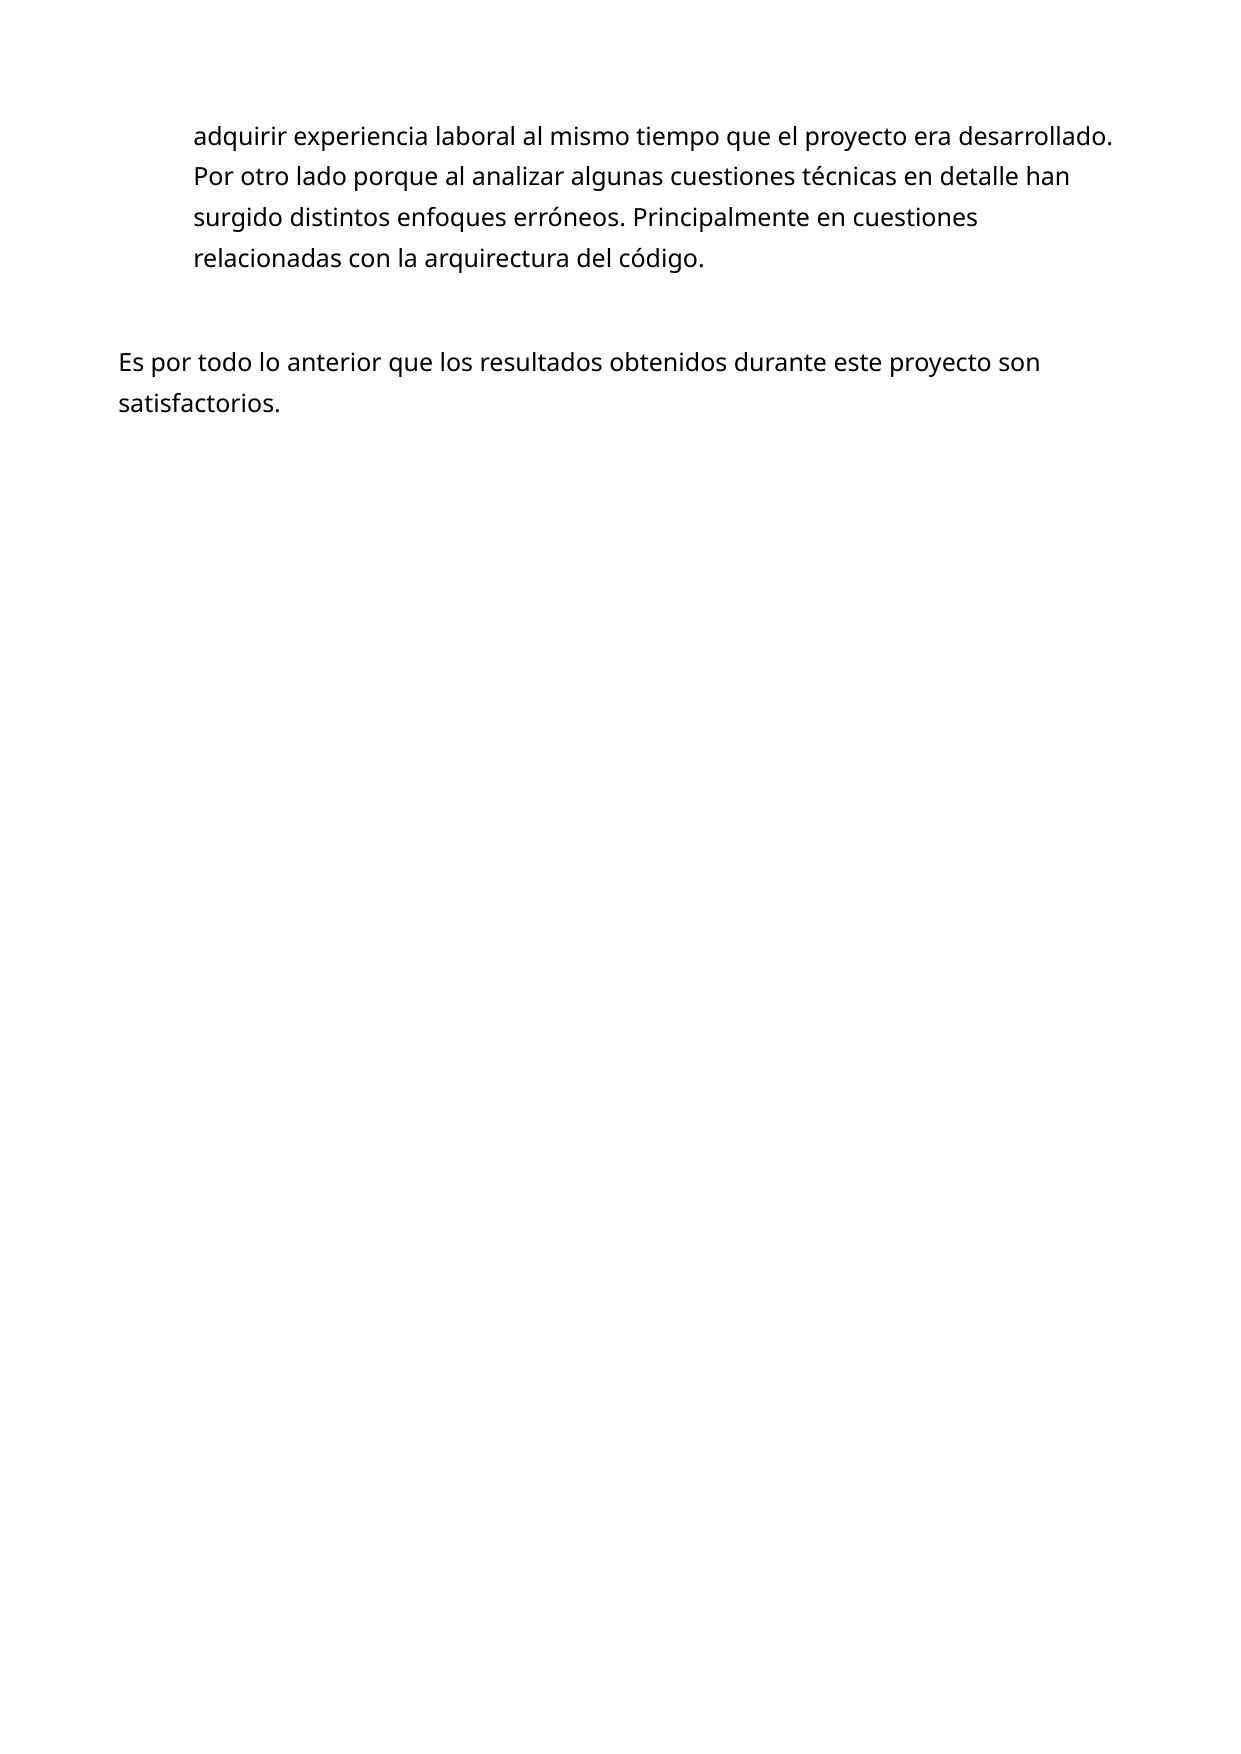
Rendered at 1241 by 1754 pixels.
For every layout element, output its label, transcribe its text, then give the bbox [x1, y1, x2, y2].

list adquirir experiencia laboral al mismo tiempo que el proyecto era desarrollado. Por otro lado porque al analizar algunas cuestiones técnicas en detalle han surgido distintos enfoques erróneos. Principalmente en cuestiones relacionadas con la arquirectura del código. [156, 118, 1122, 275]
text Es por todo lo anterior que los resultados obtenidos durante este proyecto son satisfactorios. [118, 345, 1122, 420]
